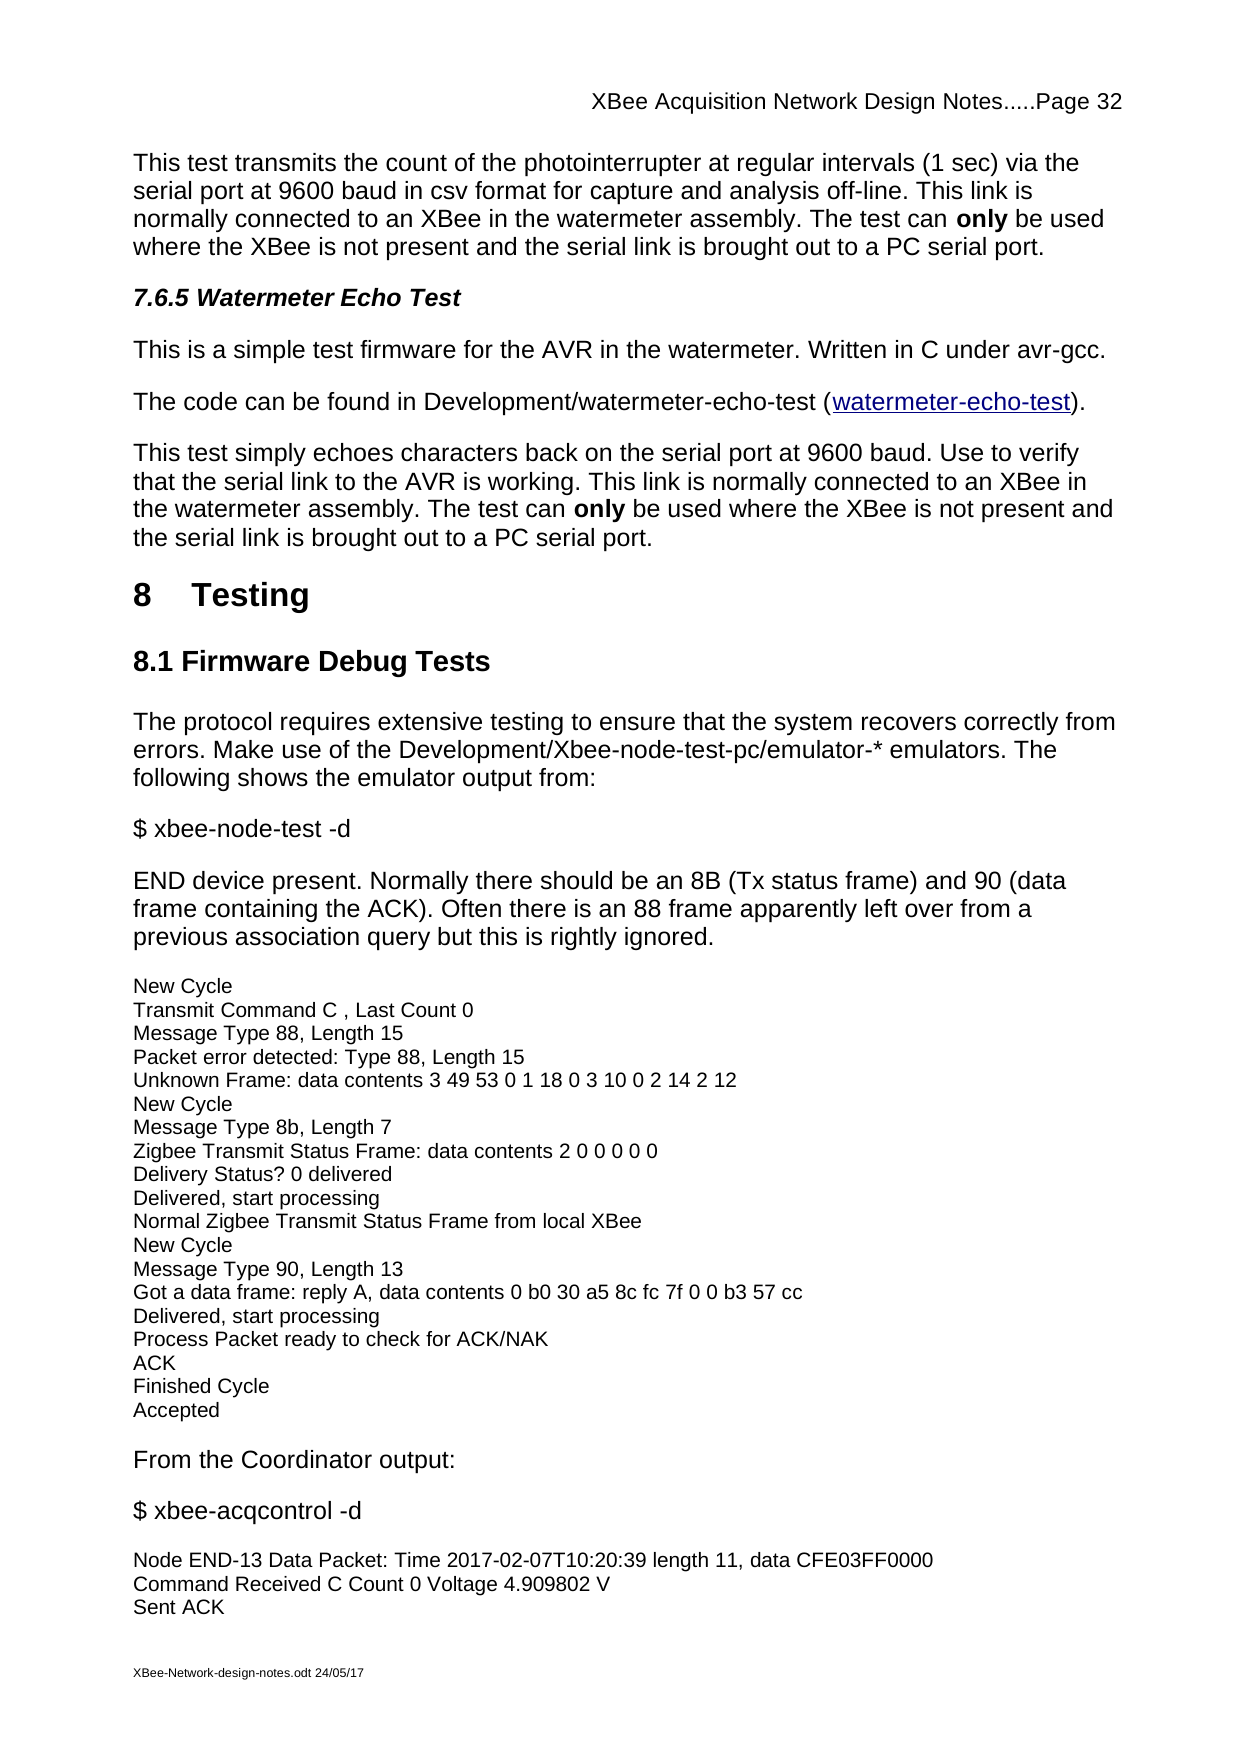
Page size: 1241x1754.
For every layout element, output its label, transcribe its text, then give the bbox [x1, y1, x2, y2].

text New Cycle [133, 1233, 1123, 1257]
text Sent ACK [133, 1596, 1123, 1619]
text Unknown Frame: data contents 3 49 53 0 1 18 0 3 10 0 2 14 2 12 [133, 1069, 1123, 1092]
text From the Coordinator output: [133, 1446, 1123, 1473]
text $ xbee-acqcontrol -d [133, 1497, 1123, 1525]
subtitle Watermeter Echo Test [133, 284, 1123, 312]
text $ xbee-node-test -d [133, 815, 1123, 843]
text This test transmits the count of the photointerrupter at regular intervals (1 sec) via the serial port at 9600 baud in csv format for capture and analysis off-line. This link is normally connected to an XBee in the watermeter assembly. The test can only be used where the XBee is not present and the serial link is brought out to a PC serial port. [133, 149, 1123, 261]
text Delivered, start processing [133, 1186, 1123, 1210]
text The code can be found in Development/watermeter-echo-test (watermeter-echo-test). [133, 388, 1123, 416]
text Accepted [133, 1398, 1123, 1422]
text Process Packet ready to check for ACK/NAK [133, 1328, 1123, 1351]
text This test simply echoes characters back on the serial port at 9600 baud. Use to verify that the serial link to the AVR is working. This link is normally connected to an XBee in the watermeter assembly. The test can only be used where the XBee is not present and the serial link is brought out to a PC serial port. [133, 439, 1123, 551]
text Got a data frame: reply A, data contents 0 b0 30 a5 8c fc 7f 0 0 b3 57 cc [133, 1281, 1123, 1304]
text Packet error detected: Type 88, Length 15 [133, 1045, 1123, 1069]
text ACK [133, 1351, 1123, 1375]
text Command Received C Count 0 Voltage 4.909802 V [133, 1572, 1123, 1596]
text Zigbee Transmit Status Frame: data contents 2 0 0 0 0 0 [133, 1139, 1123, 1163]
text Delivery Status? 0 delivered [133, 1163, 1123, 1186]
text Message Type 8b, Length 7 [133, 1116, 1123, 1139]
text Finished Cycle [133, 1375, 1123, 1398]
text New Cycle [133, 1092, 1123, 1116]
text The protocol requires extensive testing to ensure that the system recovers correctly from errors. Make use of the Development/Xbee-node-test-pc/emulator-* emulators. The following shows the emulator output from: [133, 708, 1123, 792]
subtitle Testing [133, 576, 1123, 614]
text Message Type 88, Length 15 [133, 1022, 1123, 1045]
text Transmit Command C , Last Count 0 [133, 998, 1123, 1022]
text Delivered, start processing [133, 1304, 1123, 1328]
text END device present. Normally there should be an 8B (Tx status frame) and 90 (data frame containing the ACK). Often there is an 88 frame apparently left over from a previous association query but this is rightly ignored. [133, 867, 1123, 951]
text Normal Zigbee Transmit Status Frame from local XBee [133, 1210, 1123, 1233]
text This is a simple test firmware for the AVR in the watermeter. Written in C under avr-gcc. [133, 336, 1123, 364]
text Node END-13 Data Packet: Time 2017-02-07T10:20:39 length 11, data CFE03FF0000 [133, 1549, 1123, 1572]
subtitle Firmware Debug Tests [133, 645, 1123, 677]
text Message Type 90, Length 13 [133, 1257, 1123, 1281]
text New Cycle [133, 974, 1123, 998]
